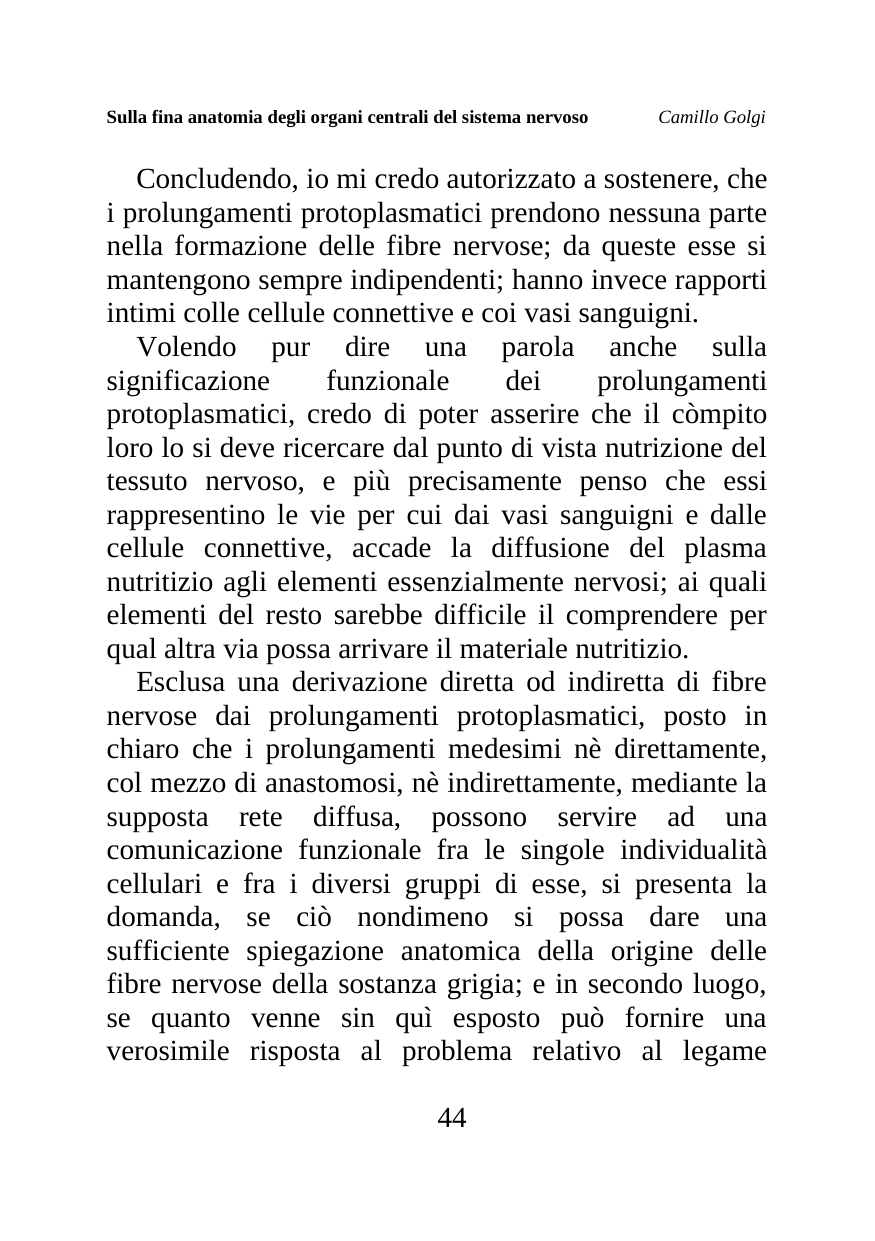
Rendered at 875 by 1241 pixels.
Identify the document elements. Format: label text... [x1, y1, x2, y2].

text Concludendo, io mi credo autorizzato a sostenere, che i prolungamenti protoplasmatici prendono nessuna parte nella formazione delle fibre nervose; da queste esse si mantengono sempre indipendenti; hanno invece rapporti intimi colle cellule connettive e coi vasi sanguigni. [106, 161, 768, 329]
text Volendo pur dire una parola anche sulla significazione funzionale dei prolungamenti protoplasmatici, credo di poter asserire che il còmpito loro lo si deve ricercare dal punto di vista nutrizione del tessuto nervoso, e più precisamente penso che essi rappresentino le vie per cui dai vasi sanguigni e dalle cellule connettive, accade la diffusione del plasma nutritizio agli elementi essenzialmente nervosi; ai quali elementi del resto sarebbe difficile il comprendere per qual altra via possa arrivare il materiale nutritizio. [106, 329, 768, 664]
text Esclusa una derivazione diretta od indiretta di fibre nervose dai prolungamenti protoplasmatici, posto in chiaro che i prolungamenti medesimi nè direttamente, col mezzo di anastomosi, nè indirettamente, mediante la supposta rete diffusa, possono servire ad una comunicazione funzionale fra le singole individualità cellulari e fra i diversi gruppi di esse, si presenta la domanda, se ciò nondimeno si possa dare una sufficiente spiegazione anatomica della origine delle fibre nervose della sostanza grigia; e in secondo luogo, se quanto venne sin quì esposto può fornire una verosimile risposta al problema relativo al legame [106, 664, 768, 1067]
